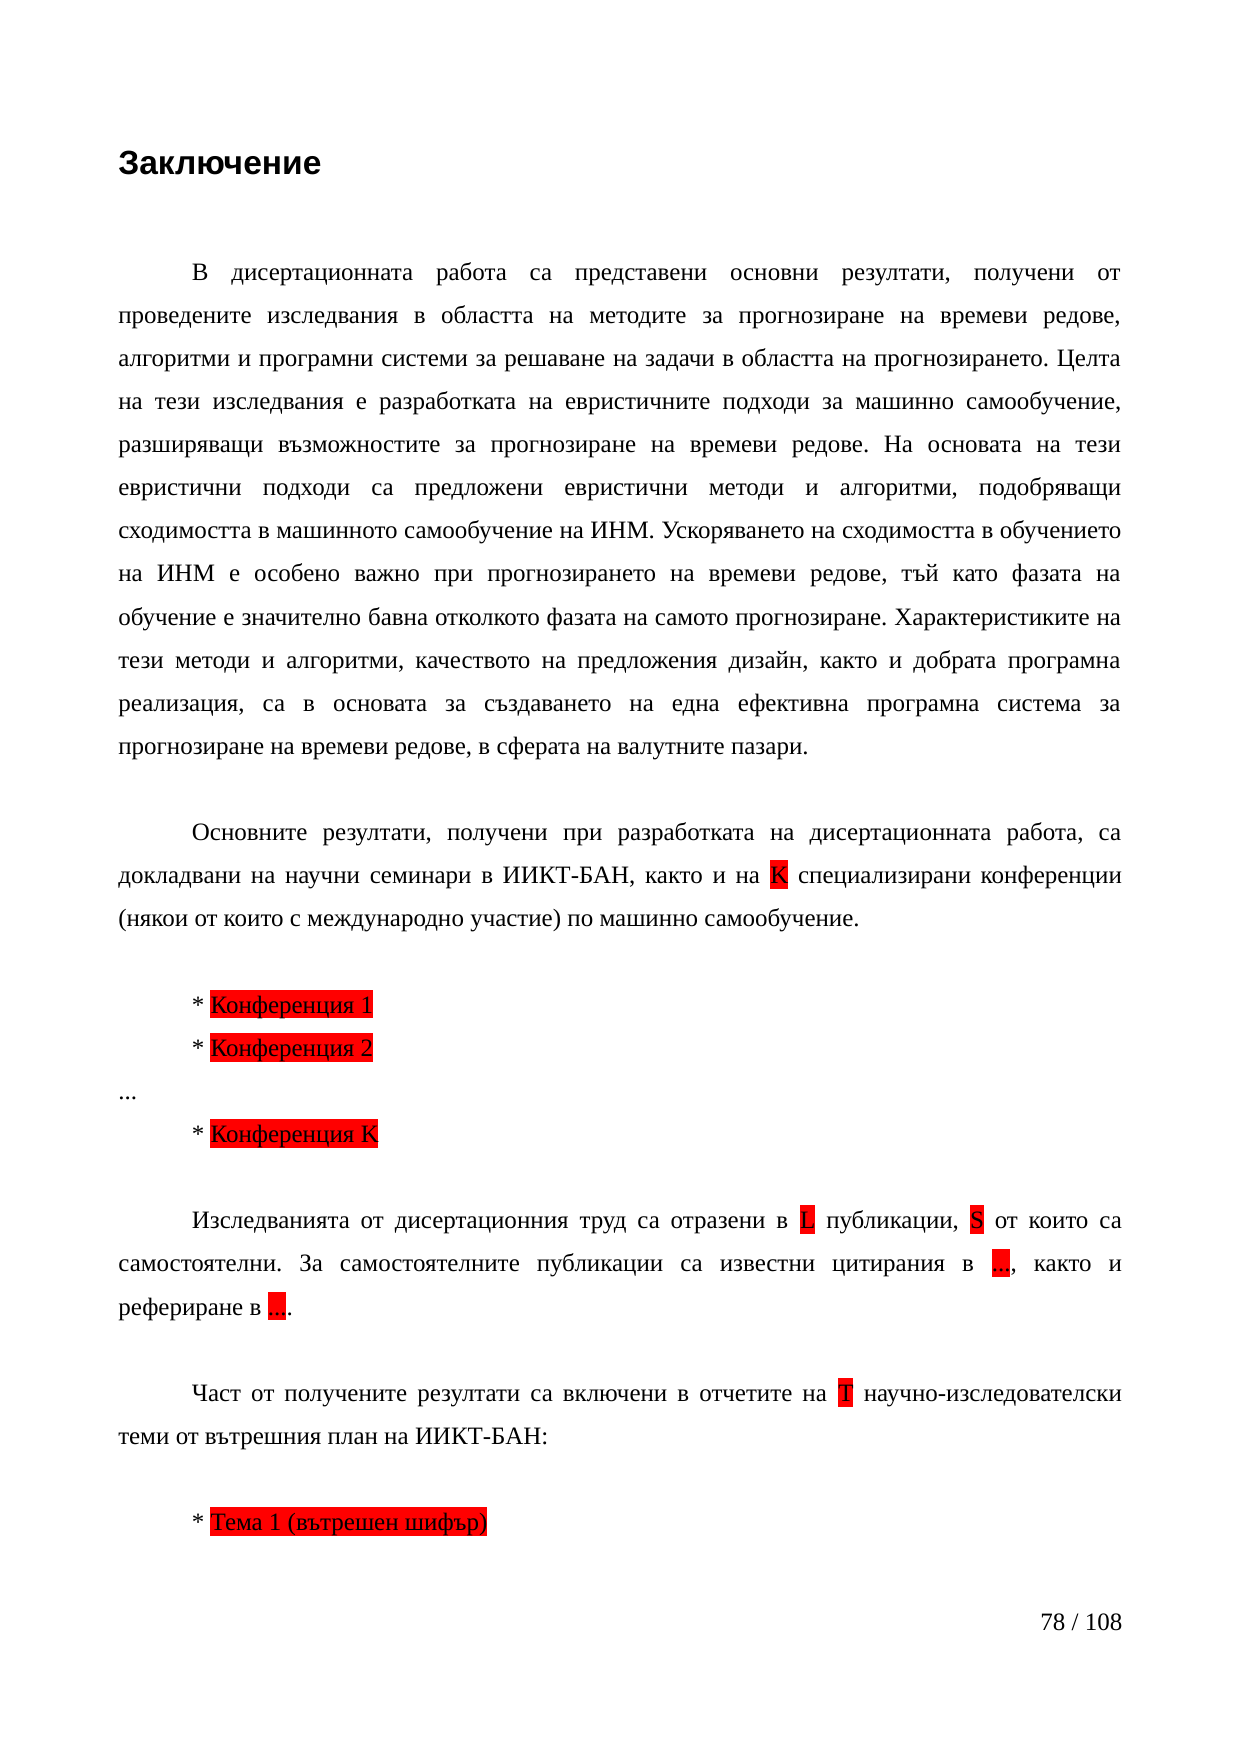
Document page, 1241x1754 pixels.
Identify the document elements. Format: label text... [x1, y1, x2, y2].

subtitle Заключение [118, 143, 1122, 182]
text * Конференция 1 [118, 990, 1122, 1018]
text ... [118, 1076, 1122, 1105]
text В дисертационната работа са представени основни резултати, получени от проведените изследвания в областта на методите за прогнозиране на времеви редове, алгоритми и програмни системи за решаване на задачи в областта на прогнозирането. Целта на тези изследвания е разработката на евристичните подходи за машинно самообучение, разширяващи възможностите за прогнозиране на времеви редове. На основата на тези евристични подходи са предложени евристични методи и алгоритми, подобряващи сходимостта в машинното самообучение на ИНМ. Ускоряването на сходимостта в обучението на ИНМ е особено важно при прогнозирането на времеви редове, тъй като фазата на обучение е значително бавна отколкото фазата на самото прогнозиране. Характеристиките на тези методи и алгоритми, качеството на предложения дизайн, както и добрата програмна реализация, са в основата за създаването на една ефективна програмна система за прогнозиране на времеви редове, в сферата на валутните пазари. [118, 257, 1122, 760]
text Основните резултати, получени при разработката на дисертационната работа, са докладвани на научни семинари в ИИКТ-БАН, както и на K специализирани конференции (някои от които с международно участие) по машинно самообучение. [118, 817, 1122, 932]
text * Конференция K [118, 1119, 1122, 1148]
text * Тема 1 (вътрешен шифър) [118, 1507, 1122, 1536]
text Изследванията от дисертационния труд са отразени в L публикации, S от които са самостоятелни. За самостоятелните публикации са известни цитирания в ..., както и рефериране в .... [118, 1205, 1122, 1320]
text Част от получените резултати са включени в отчетите на T научно-изследователски теми от вътрешния план на ИИКТ-БАН: [118, 1378, 1122, 1450]
text * Конференция 2 [118, 1033, 1122, 1062]
